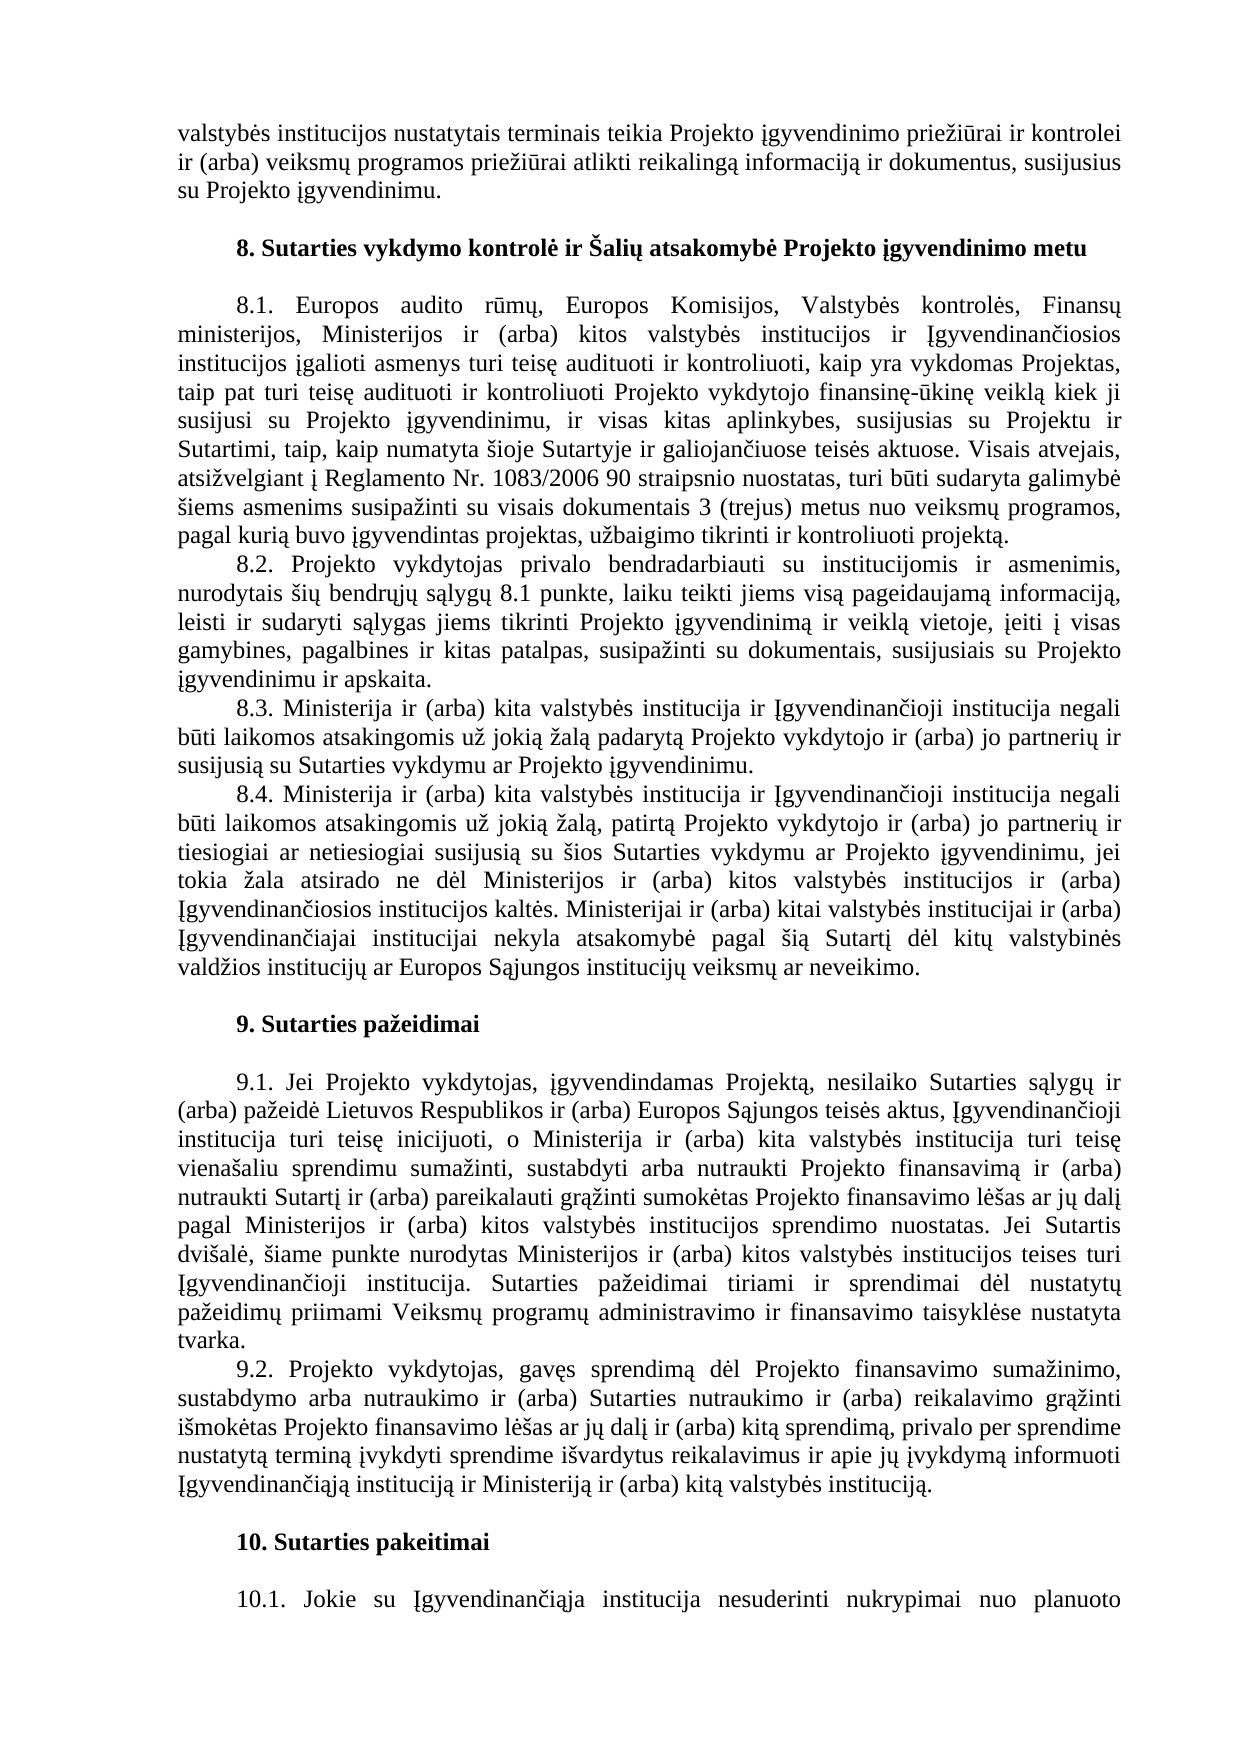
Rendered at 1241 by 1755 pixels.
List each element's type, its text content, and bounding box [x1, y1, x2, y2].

text valstybės institucijos nustatytais terminais teikia Projekto įgyvendinimo priežiūrai ir kontrolei ir (arba) veiksmų programos priežiūrai atlikti reikalingą informaciją ir dokumentus, susijusius su Projekto įgyvendinimu. [177, 118, 1122, 204]
text 8.2. Projekto vykdytojas privalo bendradarbiauti su institucijomis ir asmenimis, nurodytais šių bendrųjų sąlygų 8.1 punkte, laiku teikti jiems visą pageidaujamą informaciją, leisti ir sudaryti sąlygas jiems tikrinti Projekto įgyvendinimą ir veiklą vietoje, įeiti į visas gamybines, pagalbines ir kitas patalpas, susipažinti su dokumentais, susijusiais su Projekto įgyvendinimu ir apskaita. [177, 549, 1122, 693]
text 8.3. Ministerija ir (arba) kita valstybės institucija ir Įgyvendinančioji institucija negali būti laikomos atsakingomis už jokią žalą padarytą Projekto vykdytojo ir (arba) jo partnerių ir susijusią su Sutarties vykdymu ar Projekto įgyvendinimu. [177, 693, 1122, 779]
text 8.4. Ministerija ir (arba) kita valstybės institucija ir Įgyvendinančioji institucija negali būti laikomos atsakingomis už jokią žalą, patirtą Projekto vykdytojo ir (arba) jo partnerių ir tiesiogiai ar netiesiogiai susijusią su šios Sutarties vykdymu ar Projekto įgyvendinimu, jei tokia žala atsirado ne dėl Ministerijos ir (arba) kitos valstybės institucijos ir (arba) Įgyvendinančiosios institucijos kaltės. Ministerijai ir (arba) kitai valstybės institucijai ir (arba) Įgyvendinančiajai institucijai nekyla atsakomybė pagal šią Sutartį dėl kitų valstybinės valdžios institucijų ar Europos Sąjungos institucijų veiksmų ar neveikimo. [177, 779, 1122, 981]
text 9. Sutarties pažeidimai [177, 1009, 1122, 1038]
text 10.1. Jokie su Įgyvendinančiąja institucija nesuderinti nukrypimai nuo planuoto [177, 1584, 1122, 1613]
text 9.2. Projekto vykdytojas, gavęs sprendimą dėl Projekto finansavimo sumažinimo, sustabdymo arba nutraukimo ir (arba) Sutarties nutraukimo ir (arba) reikalavimo grąžinti išmokėtas Projekto finansavimo lėšas ar jų dalį ir (arba) kitą sprendimą, privalo per sprendime nustatytą terminą įvykdyti sprendime išvardytus reikalavimus ir apie jų įvykdymą informuoti Įgyvendinančiąją instituciją ir Ministeriją ir (arba) kitą valstybės instituciją. [177, 1354, 1122, 1498]
text 9.1. Jei Projekto vykdytojas, įgyvendindamas Projektą, nesilaiko Sutarties sąlygų ir (arba) pažeidė Lietuvos Respublikos ir (arba) Europos Sąjungos teisės aktus, Įgyvendinančioji institucija turi teisę inicijuoti, o Ministerija ir (arba) kita valstybės institucija turi teisę vienašaliu sprendimu sumažinti, sustabdyti arba nutraukti Projekto finansavimą ir (arba) nutraukti Sutartį ir (arba) pareikalauti grąžinti sumokėtas Projekto finansavimo lėšas ar jų dalį pagal Ministerijos ir (arba) kitos valstybės institucijos sprendimo nuostatas. Jei Sutartis dvišalė, šiame punkte nurodytas Ministerijos ir (arba) kitos valstybės institucijos teises turi Įgyvendinančioji institucija. Sutarties pažeidimai tiriami ir sprendimai dėl nustatytų pažeidimų priimami Veiksmų programų administravimo ir finansavimo taisyklėse nustatyta tvarka. [177, 1067, 1122, 1354]
text 8. Sutarties vykdymo kontrolė ir Šalių atsakomybė Projekto įgyvendinimo metu [177, 233, 1122, 262]
text 8.1. Europos audito rūmų, Europos Komisijos, Valstybės kontrolės, Finansų ministerijos, Ministerijos ir (arba) kitos valstybės institucijos ir Įgyvendinančiosios institucijos įgalioti asmenys turi teisę audituoti ir kontroliuoti, kaip yra vykdomas Projektas, taip pat turi teisę audituoti ir kontroliuoti Projekto vykdytojo finansinę-ūkinę veiklą kiek ji susijusi su Projekto įgyvendinimu, ir visas kitas aplinkybes, susijusias su Projektu ir Sutartimi, taip, kaip numatyta šioje Sutartyje ir galiojančiuose teisės aktuose. Visais atvejais, atsižvelgiant į Reglamento Nr. 1083/2006 90 straipsnio nuostatas, turi būti sudaryta galimybė šiems asmenims susipažinti su visais dokumentais 3 (trejus) metus nuo veiksmų programos, pagal kurią buvo įgyvendintas projektas, užbaigimo tikrinti ir kontroliuoti projektą. [177, 291, 1122, 549]
text 10. Sutarties pakeitimai [177, 1527, 1122, 1556]
